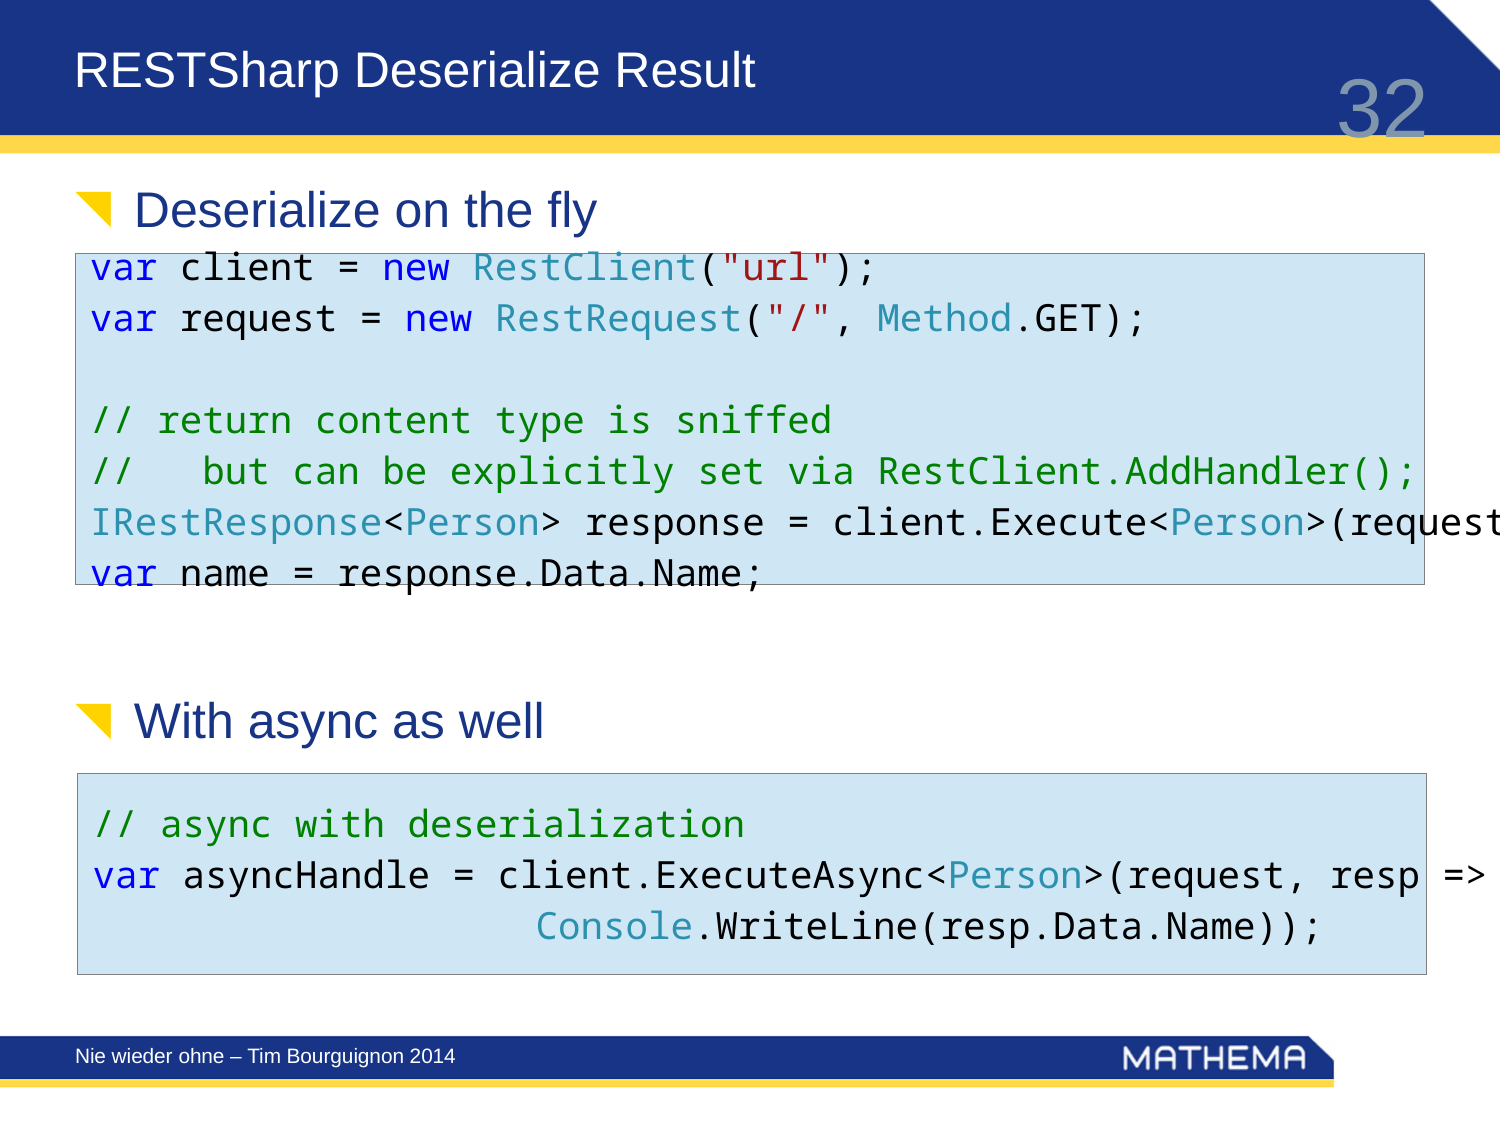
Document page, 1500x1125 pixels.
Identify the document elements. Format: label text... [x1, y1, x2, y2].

text_box var client = new RestClient("url"); var request = new RestRequest("/", Method.GET); // return content type is sniffed // but can be explicitly set via RestClient.AddHandler(); IRestResponse<Person> response = client.Execute<Person>(request); var name = response.Data.Name; [75, 253, 1425, 585]
list Deserialize on the fly With async as well [75, 181, 1426, 532]
text_box // async with deserialization var asyncHandle = client.ExecuteAsync<Person>(request, resp => Console.WriteLine(resp.Data.Name)); [77, 773, 1427, 975]
list Deserialize on the fly With async as well [75, 535, 1426, 1008]
picture [0, 0, 1500, 1125]
title RESTSharp Deserialize Result [73, 40, 1276, 100]
picture [1495, 518, 1500, 533]
